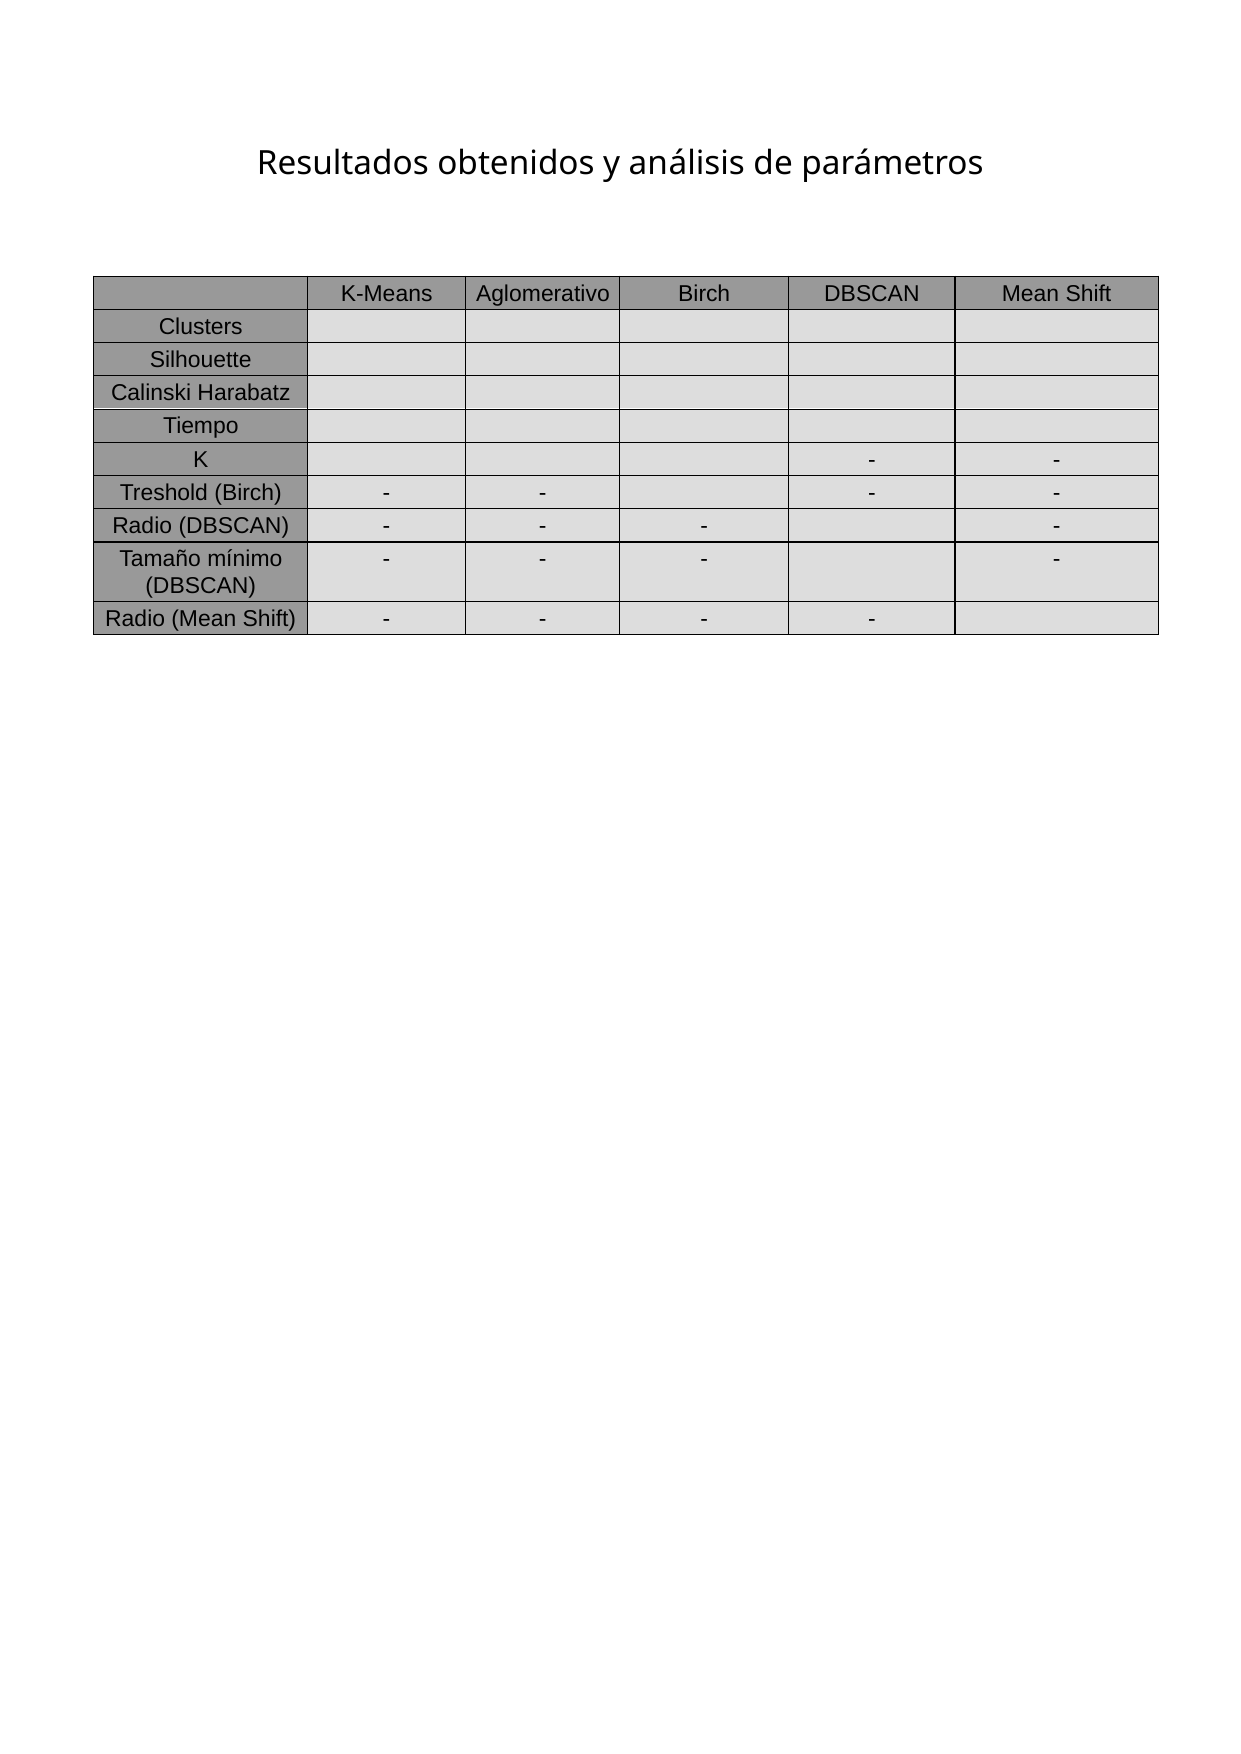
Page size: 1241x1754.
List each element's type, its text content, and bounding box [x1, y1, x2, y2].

table_cell [308, 343, 465, 375]
table_cell - [620, 602, 788, 634]
table_cell Clusters [94, 310, 307, 342]
table_cell [466, 443, 619, 475]
table_cell [789, 543, 954, 601]
table_cell Tiempo [94, 410, 307, 442]
table_cell [308, 443, 465, 475]
table_cell - [466, 476, 619, 508]
table_cell [789, 343, 954, 375]
table_cell - [956, 476, 1158, 508]
table_cell - [789, 602, 954, 634]
table_cell - [466, 543, 619, 601]
table_cell [466, 410, 619, 442]
table_cell - [956, 509, 1158, 541]
table_cell - [308, 509, 465, 541]
table_cell [620, 476, 788, 508]
table_cell - [308, 602, 465, 634]
table_cell [308, 310, 465, 342]
table_cell Treshold (Birch) [94, 476, 307, 508]
table_cell - [956, 443, 1158, 475]
table_cell [956, 310, 1158, 342]
table_cell [466, 310, 619, 342]
table_cell [956, 343, 1158, 375]
table_cell - [466, 509, 619, 541]
table_header Mean Shift [956, 277, 1158, 309]
table_header Birch [620, 277, 788, 309]
table_cell Tamaño mínimo (DBSCAN) [94, 543, 307, 601]
table_cell Silhouette [94, 343, 307, 375]
table_cell [466, 343, 619, 375]
table_header [94, 277, 307, 309]
table_header K-Means [308, 277, 465, 309]
table_cell [620, 343, 788, 375]
table_cell [620, 376, 788, 408]
table_cell - [308, 543, 465, 601]
table_cell [620, 310, 788, 342]
table_header Aglomerativo [466, 277, 619, 309]
table_cell - [789, 443, 954, 475]
table_cell [789, 310, 954, 342]
table_cell [789, 410, 954, 442]
table_cell [620, 410, 788, 442]
table_cell - [789, 476, 954, 508]
table_cell - [956, 543, 1158, 601]
table_cell Radio (DBSCAN) [94, 509, 307, 541]
table_cell [308, 376, 465, 408]
table_cell K [94, 443, 307, 475]
table_cell [956, 376, 1158, 408]
table_cell - [466, 602, 619, 634]
subtitle Resultados obtenidos y análisis de parámetros [118, 139, 1122, 184]
table_cell [308, 410, 465, 442]
table_cell [956, 410, 1158, 442]
table_cell [620, 443, 788, 475]
table_cell - [308, 476, 465, 508]
table_header DBSCAN [789, 277, 954, 309]
table_cell - [620, 543, 788, 601]
table_cell [956, 602, 1158, 634]
table_cell [789, 376, 954, 408]
table_cell Radio (Mean Shift) [94, 602, 307, 634]
table_cell [466, 376, 619, 408]
table_cell Calinski Harabatz [94, 376, 307, 408]
table_cell [789, 509, 954, 541]
table_cell - [620, 509, 788, 541]
